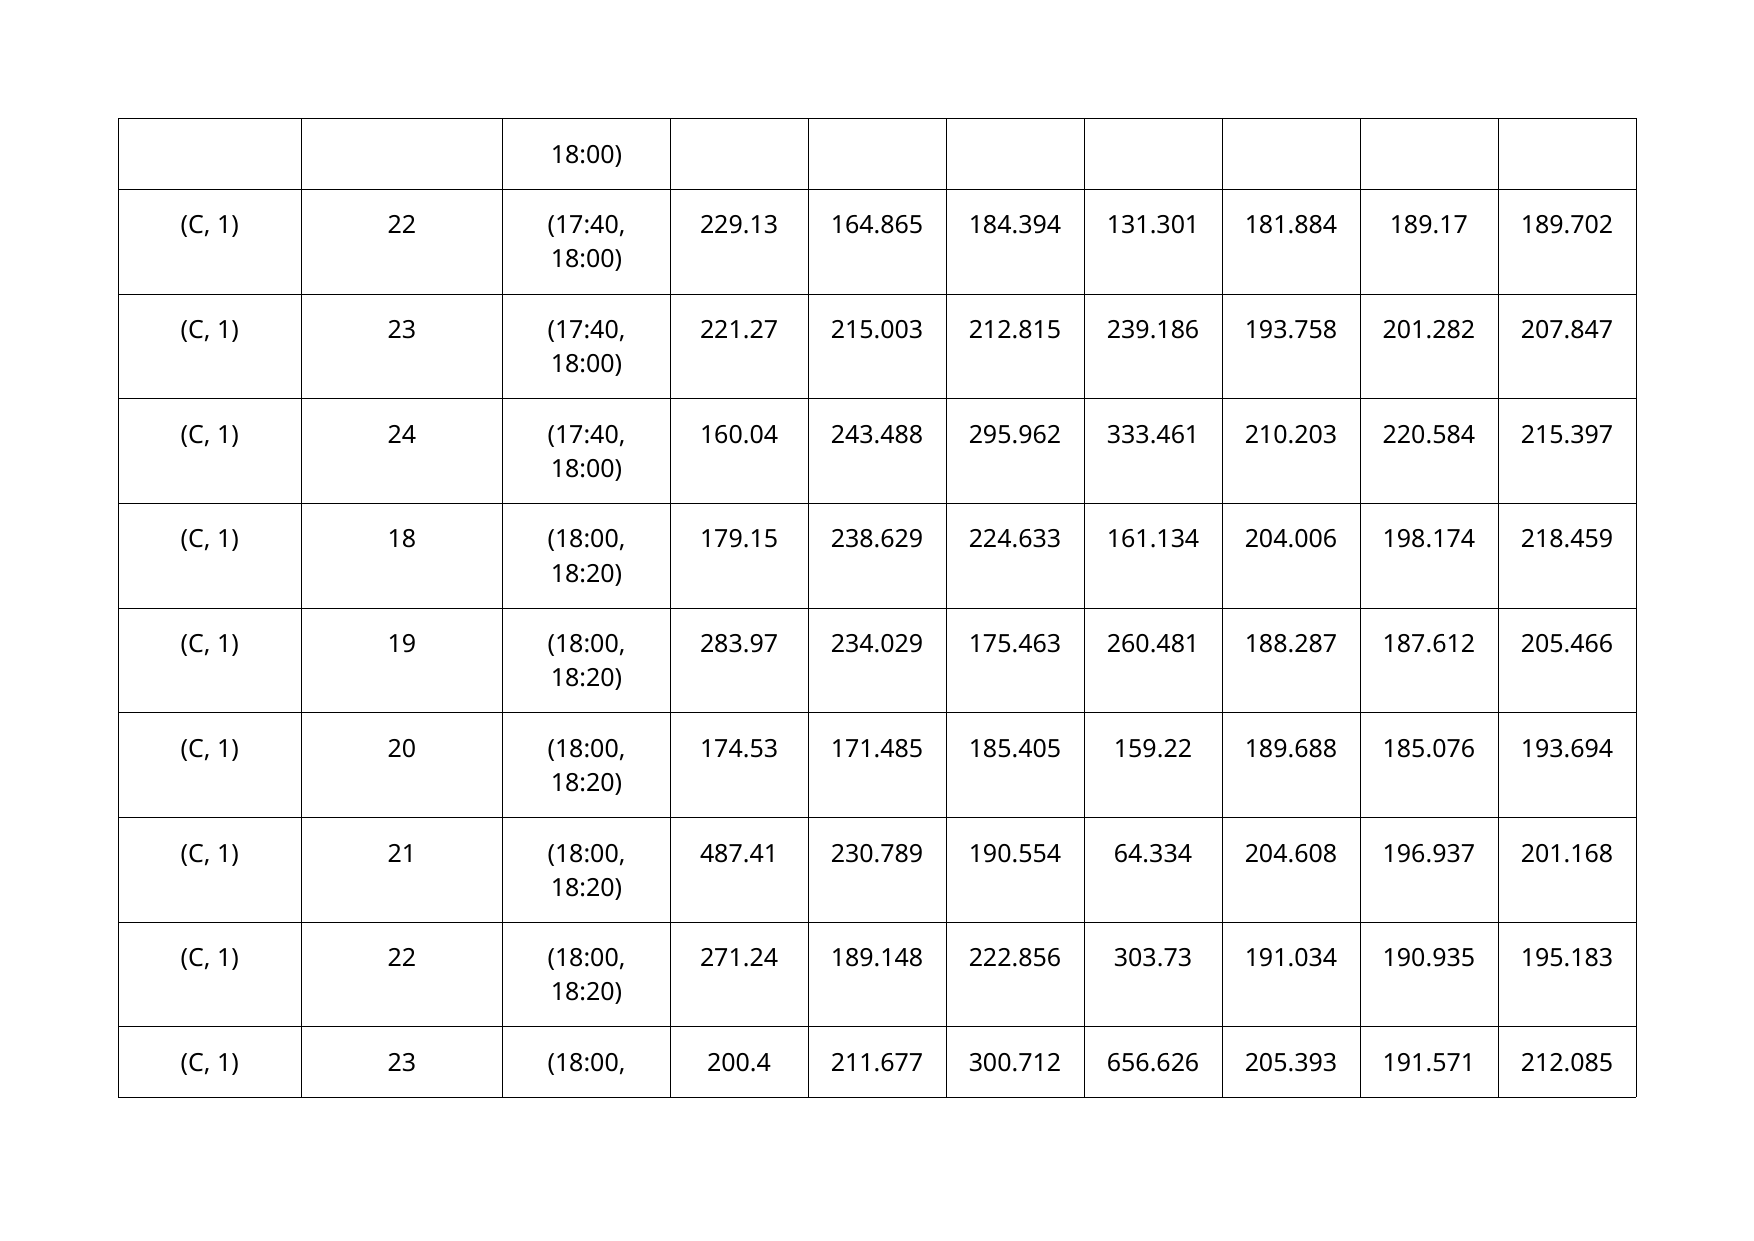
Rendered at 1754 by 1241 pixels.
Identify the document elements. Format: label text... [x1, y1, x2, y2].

table_cell (C, 1) [119, 818, 301, 922]
table_cell 201.282 [1361, 295, 1498, 398]
table_cell 204.006 [1223, 504, 1360, 607]
table_cell 191.034 [1223, 923, 1360, 1026]
table_cell 295.962 [947, 399, 1084, 503]
table_cell (C, 1) [119, 399, 301, 503]
table_cell 212.815 [947, 295, 1084, 398]
table_cell (17:40, 18:00) [503, 399, 670, 503]
table_cell 181.884 [1223, 190, 1360, 293]
table_cell 175.463 [947, 609, 1084, 712]
table_cell 179.15 [671, 504, 808, 607]
table_cell 210.203 [1223, 399, 1360, 503]
table_cell (17:40, 18:00) [503, 295, 670, 398]
table_cell 200.4 [671, 1027, 808, 1097]
table_cell 243.488 [809, 399, 946, 503]
table_cell 195.183 [1499, 923, 1636, 1026]
table_cell (18:00, 18:20) [503, 609, 670, 712]
table_cell (18:00, [503, 1027, 670, 1097]
table_cell 212.085 [1499, 1027, 1636, 1097]
table_cell 198.174 [1361, 504, 1498, 607]
table_cell [302, 119, 502, 189]
table_cell 215.003 [809, 295, 946, 398]
table_cell 205.393 [1223, 1027, 1360, 1097]
table_cell 21 [302, 818, 502, 922]
table_cell (17:40, 18:00) [503, 190, 670, 293]
table_cell 205.466 [1499, 609, 1636, 712]
table_cell (C, 1) [119, 190, 301, 293]
table_cell (C, 1) [119, 713, 301, 817]
table_cell 220.584 [1361, 399, 1498, 503]
table_cell 204.608 [1223, 818, 1360, 922]
table_cell 191.571 [1361, 1027, 1498, 1097]
table_cell (C, 1) [119, 504, 301, 607]
table_cell [947, 119, 1084, 189]
table_cell 22 [302, 923, 502, 1026]
table_cell 229.13 [671, 190, 808, 293]
table_cell 230.789 [809, 818, 946, 922]
table_cell 190.935 [1361, 923, 1498, 1026]
table_cell (C, 1) [119, 295, 301, 398]
table_cell [671, 119, 808, 189]
table_cell 131.301 [1085, 190, 1222, 293]
table_cell 185.405 [947, 713, 1084, 817]
table_cell 189.688 [1223, 713, 1360, 817]
table_cell (18:00, 18:20) [503, 923, 670, 1026]
table_cell 174.53 [671, 713, 808, 817]
table_cell [1223, 119, 1360, 189]
table_cell [809, 119, 946, 189]
table_cell 19 [302, 609, 502, 712]
table_cell 211.677 [809, 1027, 946, 1097]
table_cell 193.758 [1223, 295, 1360, 398]
table_cell (18:00, 18:20) [503, 818, 670, 922]
table_cell 239.186 [1085, 295, 1222, 398]
table_cell 23 [302, 1027, 502, 1097]
table_cell 161.134 [1085, 504, 1222, 607]
table_cell 196.937 [1361, 818, 1498, 922]
table_cell 215.397 [1499, 399, 1636, 503]
table_cell 64.334 [1085, 818, 1222, 922]
table_cell (C, 1) [119, 1027, 301, 1097]
table_cell 160.04 [671, 399, 808, 503]
table_cell 159.22 [1085, 713, 1222, 817]
table_cell 224.633 [947, 504, 1084, 607]
table_cell 171.485 [809, 713, 946, 817]
table_cell 23 [302, 295, 502, 398]
table_cell [1361, 119, 1498, 189]
table_cell 656.626 [1085, 1027, 1222, 1097]
table_cell 218.459 [1499, 504, 1636, 607]
table_cell 22 [302, 190, 502, 293]
table_cell 207.847 [1499, 295, 1636, 398]
table_cell 238.629 [809, 504, 946, 607]
table_cell 189.148 [809, 923, 946, 1026]
table_cell 24 [302, 399, 502, 503]
table_cell (18:00, 18:20) [503, 504, 670, 607]
table_cell (18:00, 18:20) [503, 713, 670, 817]
table_cell 222.856 [947, 923, 1084, 1026]
table_cell 303.73 [1085, 923, 1222, 1026]
table_cell 20 [302, 713, 502, 817]
table_cell 234.029 [809, 609, 946, 712]
table_cell 189.702 [1499, 190, 1636, 293]
table_cell [1085, 119, 1222, 189]
table_cell 193.694 [1499, 713, 1636, 817]
table_cell 221.27 [671, 295, 808, 398]
table_cell [1499, 119, 1636, 189]
table_cell 487.41 [671, 818, 808, 922]
table_cell 164.865 [809, 190, 946, 293]
table_cell 18 [302, 504, 502, 607]
table_cell [119, 119, 301, 189]
table_cell 18:00) [503, 119, 670, 189]
table_cell 187.612 [1361, 609, 1498, 712]
table_cell 300.712 [947, 1027, 1084, 1097]
table_cell 190.554 [947, 818, 1084, 922]
table_cell 185.076 [1361, 713, 1498, 817]
table_cell 260.481 [1085, 609, 1222, 712]
table_cell 333.461 [1085, 399, 1222, 503]
table_cell (C, 1) [119, 923, 301, 1026]
table_cell 189.17 [1361, 190, 1498, 293]
table_cell 184.394 [947, 190, 1084, 293]
table_cell 271.24 [671, 923, 808, 1026]
table_cell 201.168 [1499, 818, 1636, 922]
table_cell (C, 1) [119, 609, 301, 712]
table_cell 283.97 [671, 609, 808, 712]
table_cell 188.287 [1223, 609, 1360, 712]
